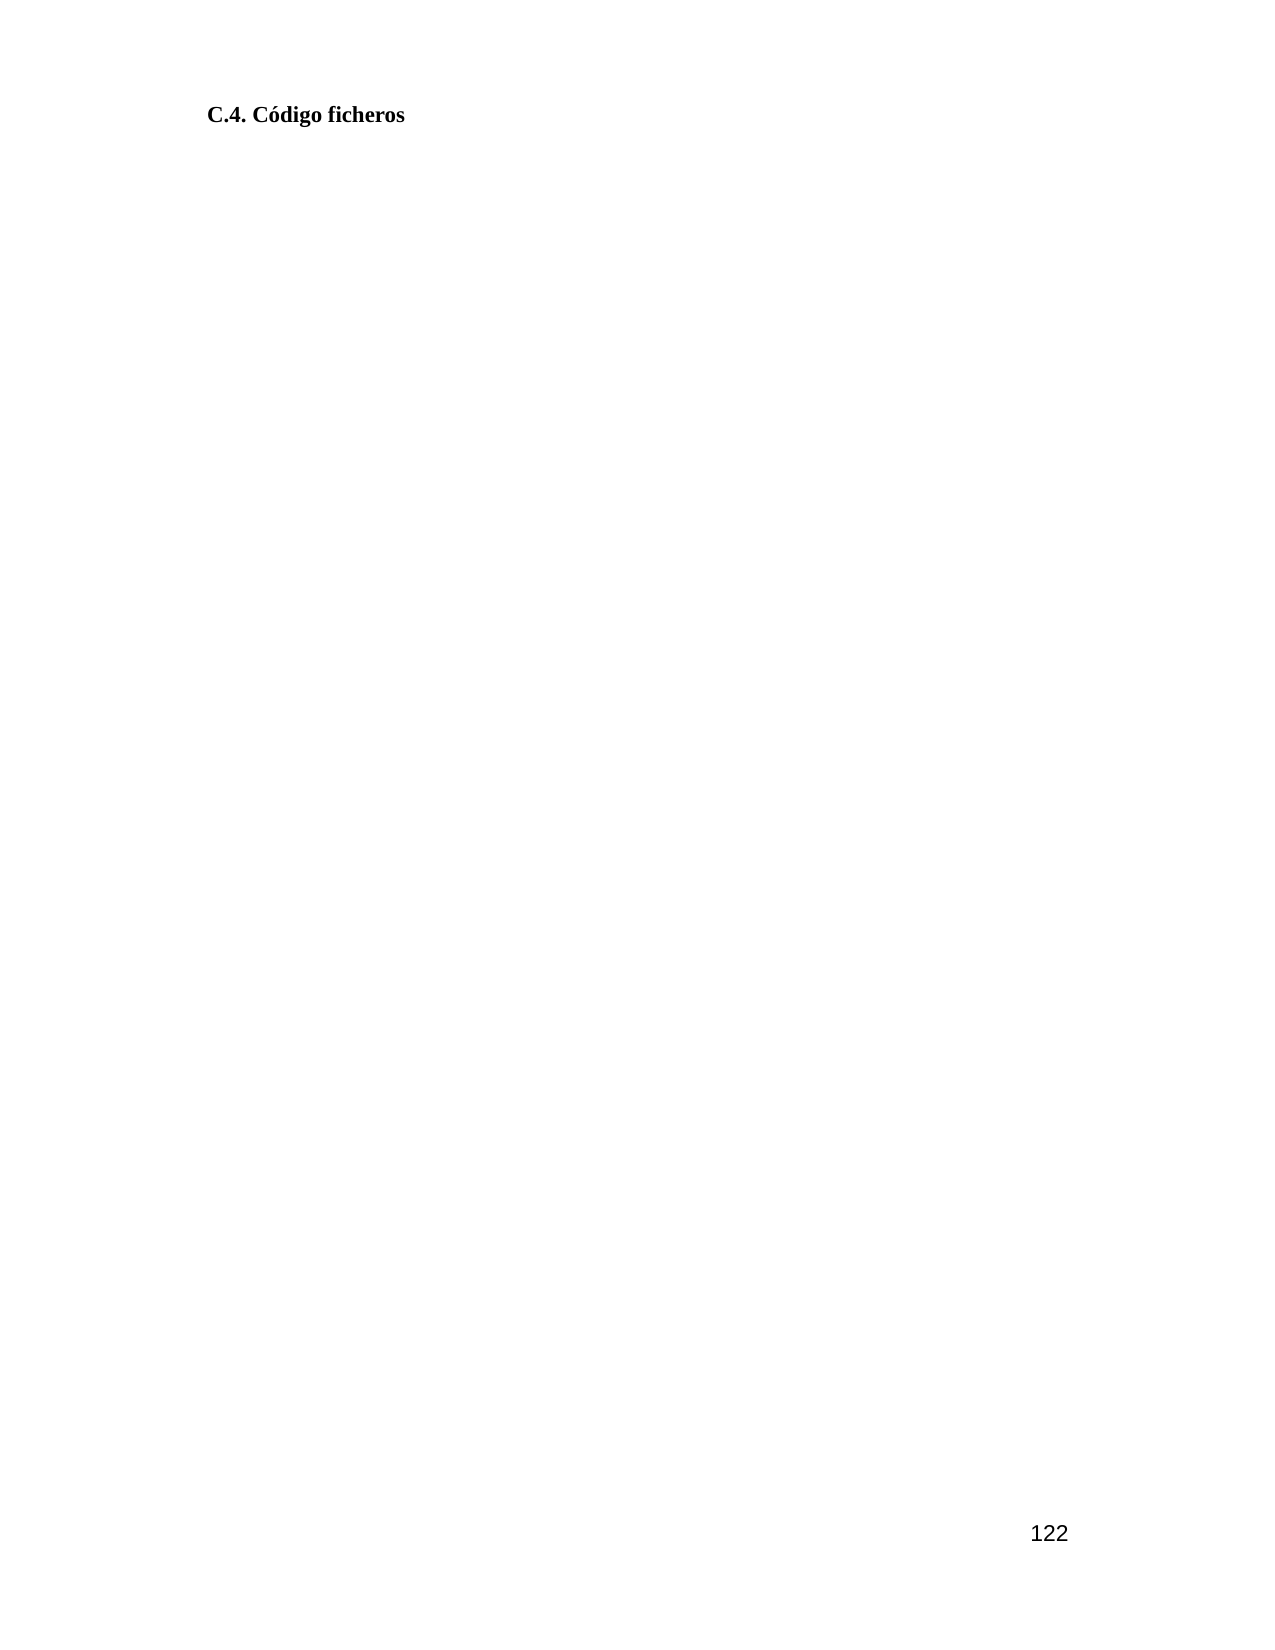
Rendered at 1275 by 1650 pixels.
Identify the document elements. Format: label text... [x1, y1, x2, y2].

text C.4. Código ficheros [207, 101, 1068, 128]
